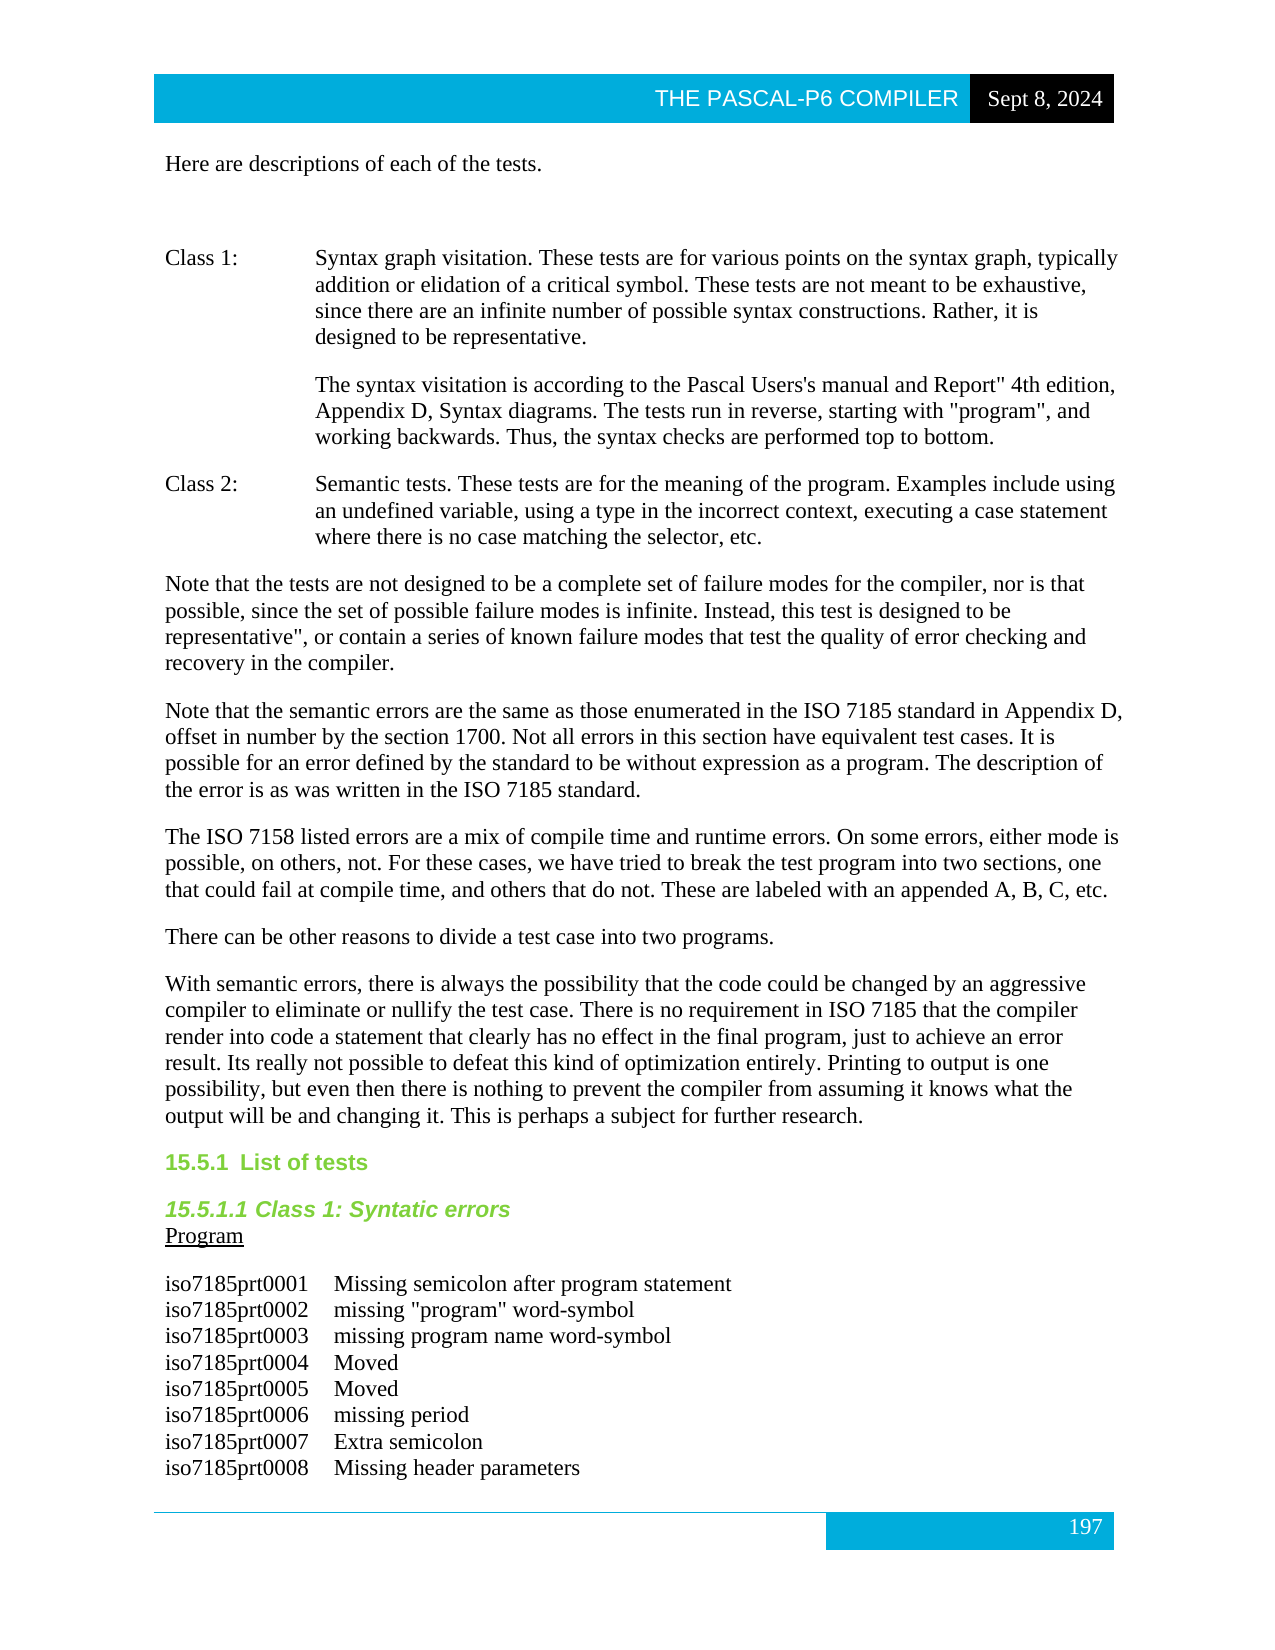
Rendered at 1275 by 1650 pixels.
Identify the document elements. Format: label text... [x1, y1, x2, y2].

text Class 2: Semantic tests. These tests are for the meaning of the program. Examples include using an undefined variable, using a type in the incorrect context, executing a case statement where there is no case matching the selector, etc. [165, 471, 1125, 549]
text Note that the tests are not designed to be a complete set of failure modes for the compiler, nor is that possible, since the set of possible failure modes is infinite. Instead, this test is designed to be representative", or contain a series of known failure modes that test the quality of error checking and recovery in the compiler. [165, 570, 1125, 676]
text iso7185prt0001 Missing semicolon after program statement [165, 1270, 1125, 1296]
text iso7185prt0002 missing "program" word-symbol [165, 1296, 1125, 1322]
text iso7185prt0003 missing program name word-symbol [165, 1322, 1125, 1349]
text There can be other reasons to divide a test case into two programs. [165, 923, 1125, 949]
text The syntax visitation is according to the Pascal Users's manual and Report" 4th edition, Appendix D, Syntax diagrams. The tests run in reverse, starting with "program", and working backwards. Thus, the syntax checks are performed top to bottom. [315, 371, 1125, 450]
text Program [165, 1222, 1125, 1249]
text iso7185prt0006 missing period [165, 1401, 1125, 1428]
text Note that the semantic errors are the same as those enumerated in the ISO 7185 standard in Appendix D, offset in number by the section 1700. Not all errors in this section have equivalent test cases. It is possible for an error defined by the standard to be without expression as a program. The description of the error is as was written in the ISO 7185 standard. [165, 697, 1125, 802]
text Class 1: Syntax graph visitation. These tests are for various points on the syntax graph, typically addition or elidation of a critical symbol. These tests are not meant to be exhaustive, since there are an infinite number of possible syntax constructions. Rather, it is designed to be representative. [165, 244, 1125, 350]
text iso7185prt0007 Extra semicolon [165, 1428, 1125, 1454]
text Here are descriptions of each of the tests. [165, 150, 1125, 176]
text With semantic errors, there is always the possibility that the code could be changed by an aggressive compiler to eliminate or nullify the test case. There is no requirement in ISO 7185 that the compiler render into code a statement that clearly has no effect in the final program, just to achieve an error result. Its really not possible to defeat this kind of optimization entirely. Printing to output is one possibility, but even then there is nothing to prevent the compiler from assuming it knows what the output will be and changing it. This is perhaps a subject for further research. [165, 970, 1125, 1128]
text The ISO 7158 listed errors are a mix of compile time and runtime errors. On some errors, either mode is possible, on others, not. For these cases, we have tried to break the test program into two sections, one that could fail at compile time, and others that do not. These are labeled with an appended A, B, C, etc. [165, 823, 1125, 902]
text iso7185prt0005 Moved [165, 1375, 1125, 1401]
text iso7185prt0004 Moved [165, 1349, 1125, 1375]
subtitle Class 1: Syntatic errors [165, 1196, 1125, 1222]
subtitle List of tests [165, 1149, 1125, 1175]
text iso7185prt0008 Missing header parameters [165, 1454, 1125, 1481]
